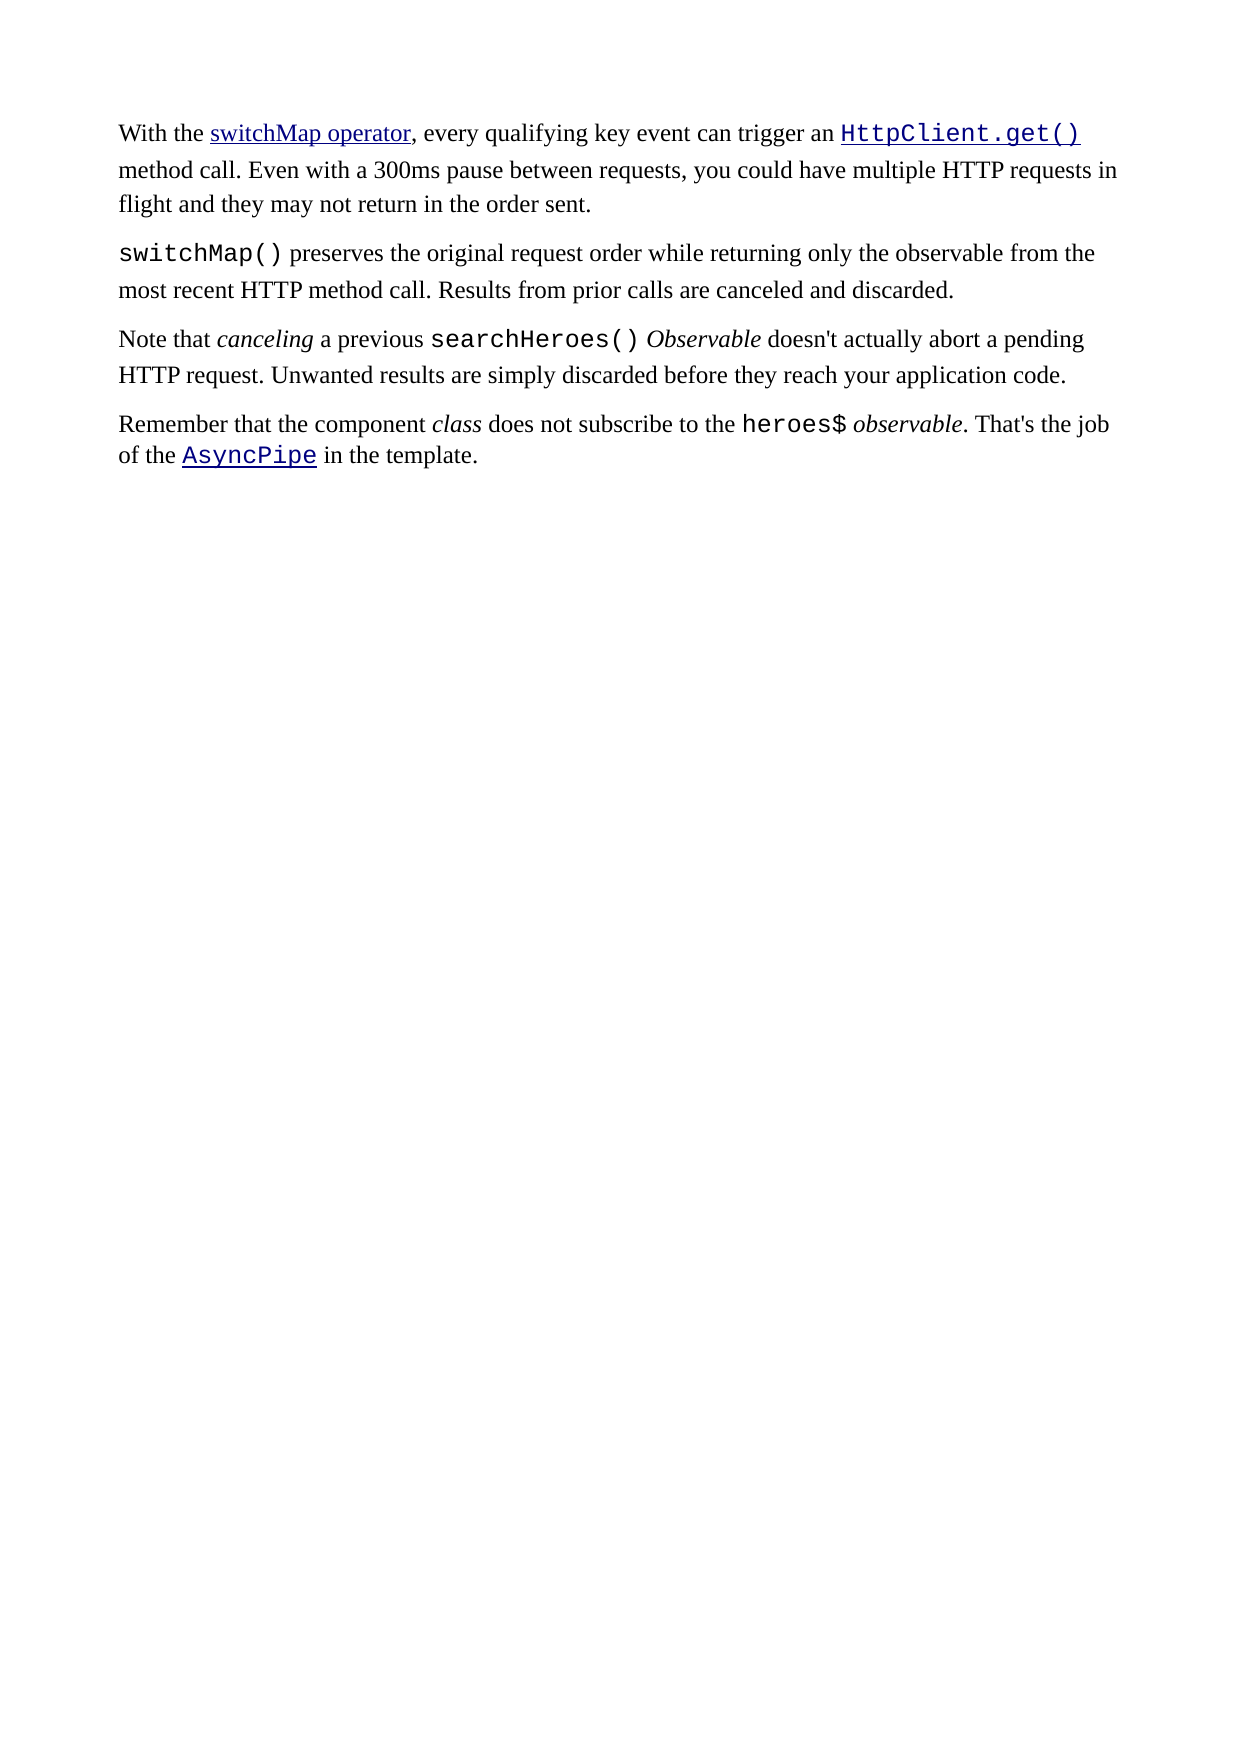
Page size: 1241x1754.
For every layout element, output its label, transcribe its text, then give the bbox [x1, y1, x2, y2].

text With the switchMap operator, every qualifying key event can trigger an HttpClient.get() method call. Even with a 300ms pause between requests, you could have multiple HTTP requests in flight and they may not return in the order sent. [118, 118, 1122, 218]
text switchMap() preserves the original request order while returning only the observable from the most recent HTTP method call. Results from prior calls are canceled and discarded. [118, 238, 1122, 303]
text Remember that the component class does not subscribe to the heroes$ observable. That's the job of the AsyncPipe in the template. [118, 409, 1122, 471]
text Note that canceling a previous searchHeroes() Observable doesn't actually abort a pending HTTP request. Unwanted results are simply discarded before they reach your application code. [118, 324, 1122, 389]
